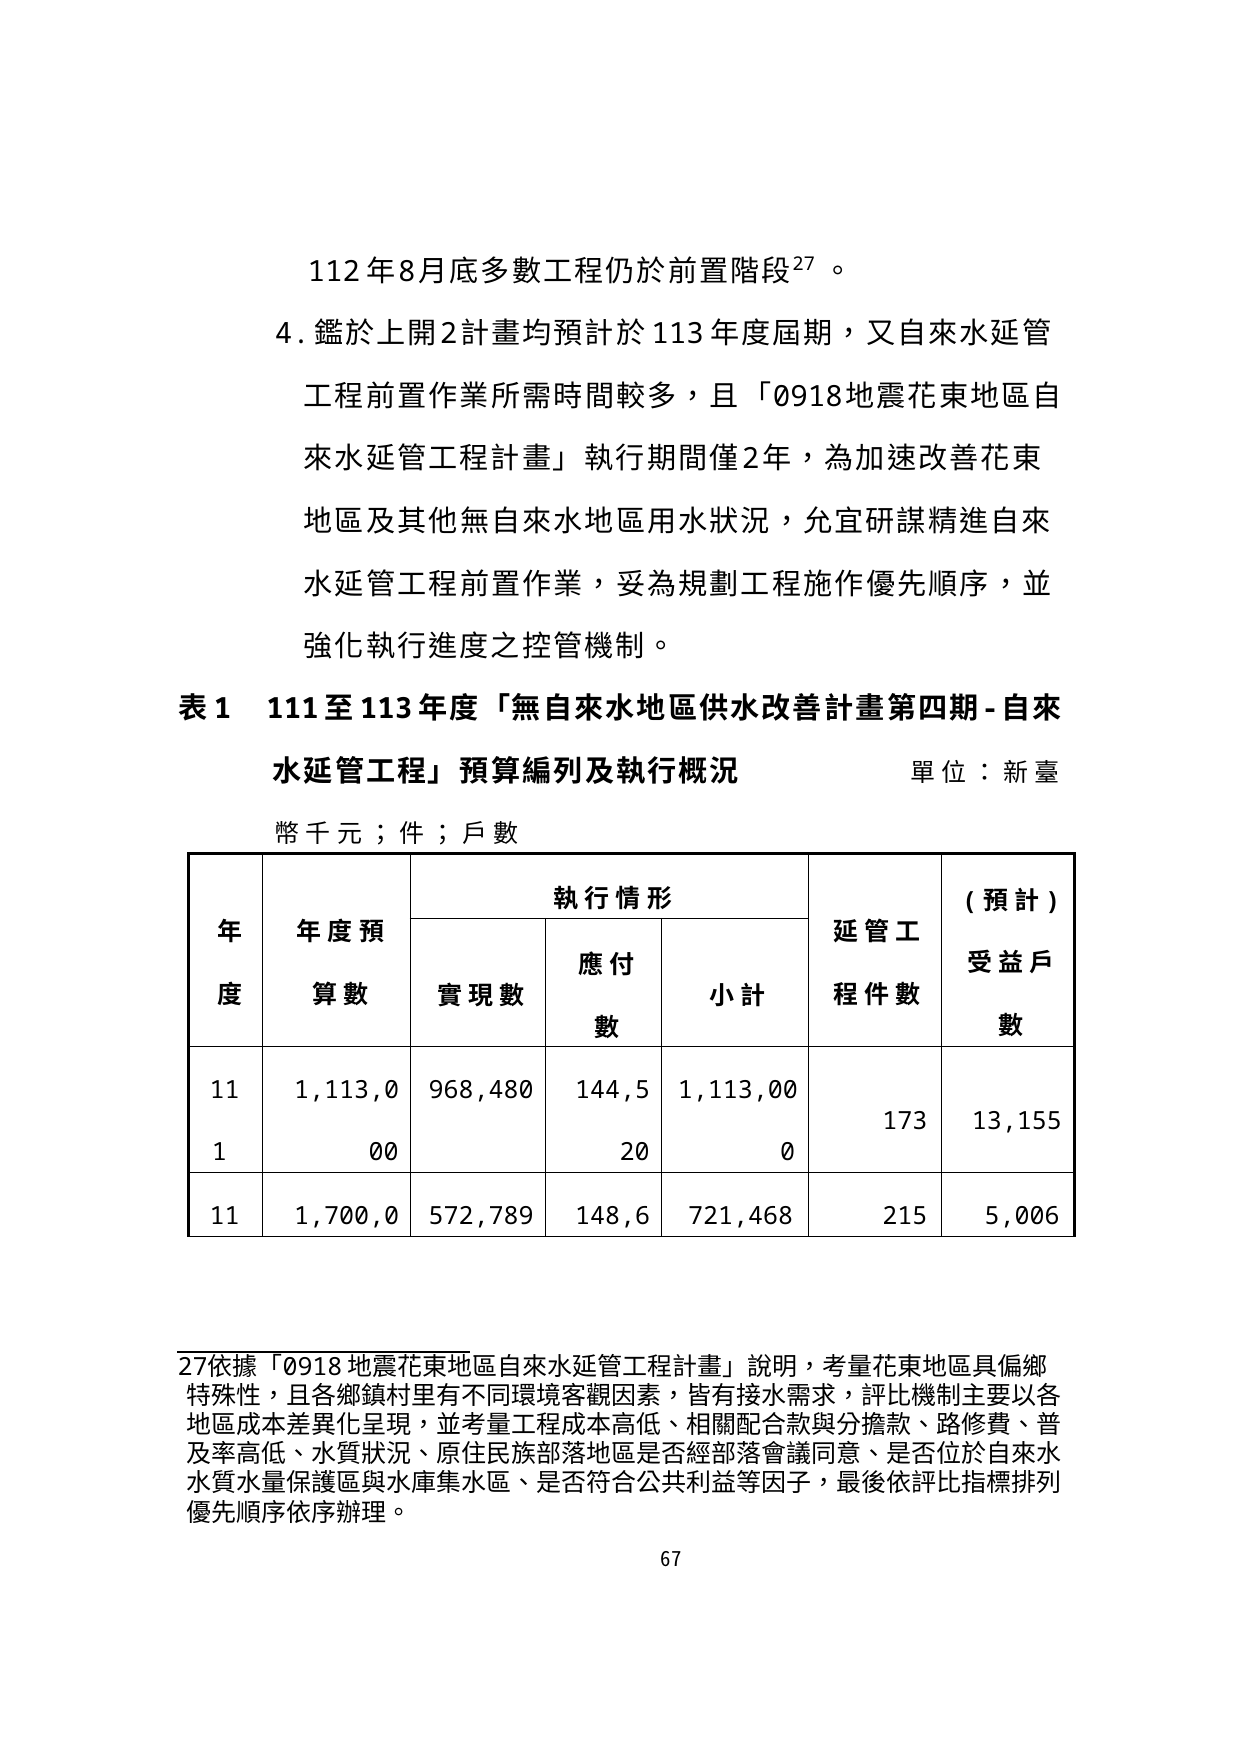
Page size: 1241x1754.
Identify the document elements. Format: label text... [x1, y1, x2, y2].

text 112年8月底多數工程仍於前置階段。 [266, 227, 1063, 290]
table_header 執行情形 [411, 855, 808, 918]
table_cell 215 [809, 1173, 941, 1236]
table_header 年度 [190, 855, 262, 1046]
table_cell 1,700,0 [263, 1173, 410, 1236]
table_cell 11 [190, 1173, 262, 1236]
table_cell 1,113,000 [662, 1047, 808, 1172]
table_header 年度預算數 [263, 855, 410, 1046]
table_cell 721,468 [662, 1173, 808, 1236]
text 依據「0918地震花東地區自來水延管工程計畫」說明，考量花東地區具偏鄉特殊性，且各鄉鎮村里有不同環境客觀因素，皆有接水需求，評比機制主要以各地區成本差異化呈現，並考量工程成本高低、相關配合款與分擔款、路修費、普及率高低、水質狀況、原住民族部落地區是否經部落會議同意、是否位於自來水水質水量保護區與水庫集水區、是否符合公共利益等因子，最後依評比指標排列優先順序依序辦理。 [177, 1352, 1063, 1527]
table_cell 5,006 [942, 1173, 1073, 1236]
table_cell 572,789 [411, 1173, 545, 1236]
text 4.鑑於上開2計畫均預計於113年度屆期，又自來水延管工程前置作業所需時間較多，且「0918地震花東地區自來水延管工程計畫」執行期間僅2年，為加速改善花東地區及其他無自來水地區用水狀況，允宜研謀精進自來水延管工程前置作業，妥為規劃工程施作優先順序，並強化執行進度之控管機制。 [266, 290, 1063, 665]
table_header 延管工程件數 [809, 855, 941, 1046]
table_cell 13,155 [942, 1047, 1073, 1172]
table_cell 173 [809, 1047, 941, 1172]
table_header (預計) 受益戶數 [942, 855, 1073, 1046]
table_cell 968,480 [411, 1047, 545, 1172]
text 表1 111至113年度「無自來水地區供水改善計畫第四期-自來水延管工程」預算編列及執行概況 單位：新臺幣千元；件；戶數 [177, 665, 1063, 852]
table_cell 111 [190, 1047, 262, 1172]
table_cell 應付數 [546, 919, 661, 1046]
table_cell 148,6 [546, 1173, 661, 1236]
table_cell 1,113,000 [263, 1047, 410, 1172]
table_cell 小計 [662, 919, 808, 1046]
table_cell 144,520 [546, 1047, 661, 1172]
table_cell 實現數 [411, 919, 545, 1046]
